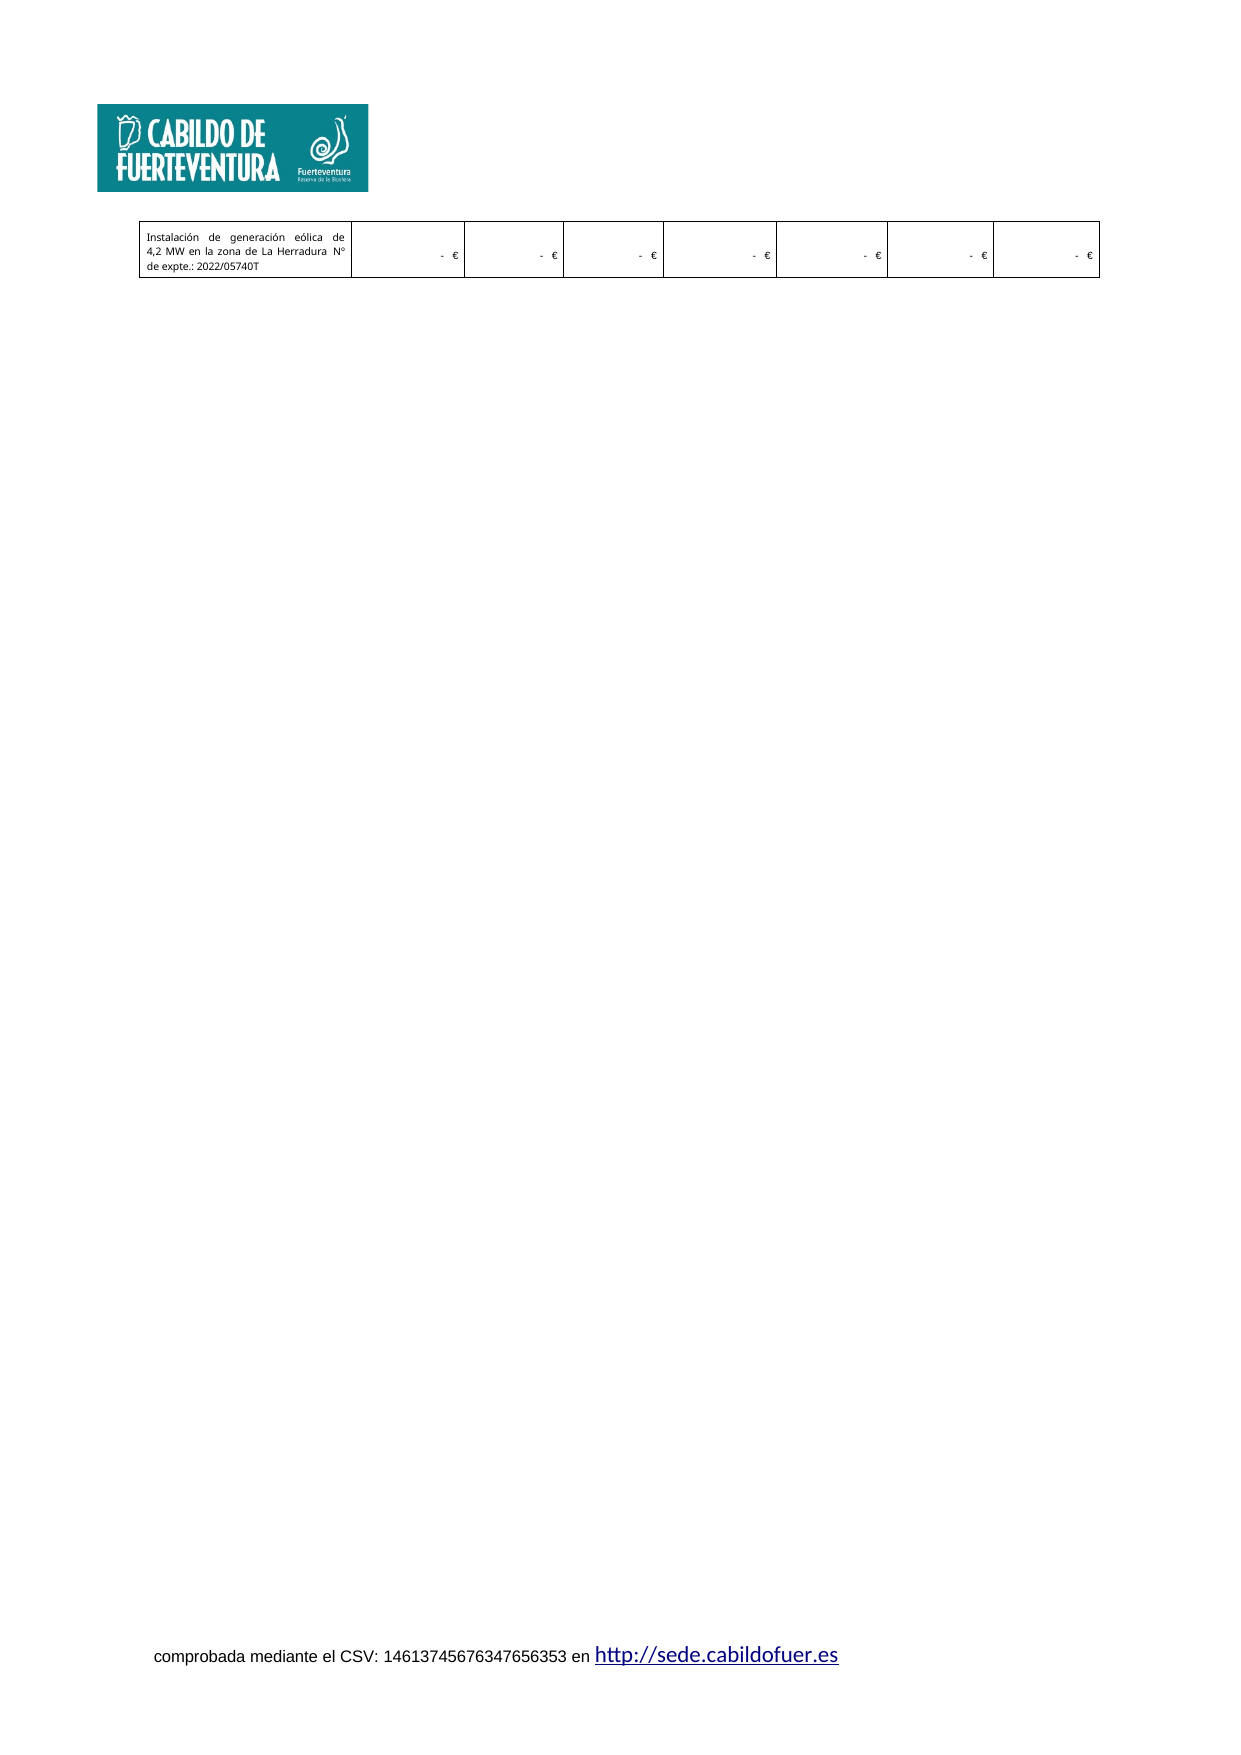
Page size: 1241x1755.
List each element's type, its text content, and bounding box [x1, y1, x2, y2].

table_cell - € [888, 222, 993, 277]
table_cell Instalación de generación eólica de 4,2 MW en la zona de La Herradura Nº de expte.: 2022/05740T [140, 222, 351, 277]
table_cell - € [352, 222, 464, 277]
table_cell - € [465, 222, 563, 277]
table_cell - € [664, 222, 776, 277]
table_cell - € [777, 222, 887, 277]
table_cell - € [564, 222, 663, 277]
table_cell - € [994, 222, 1099, 277]
